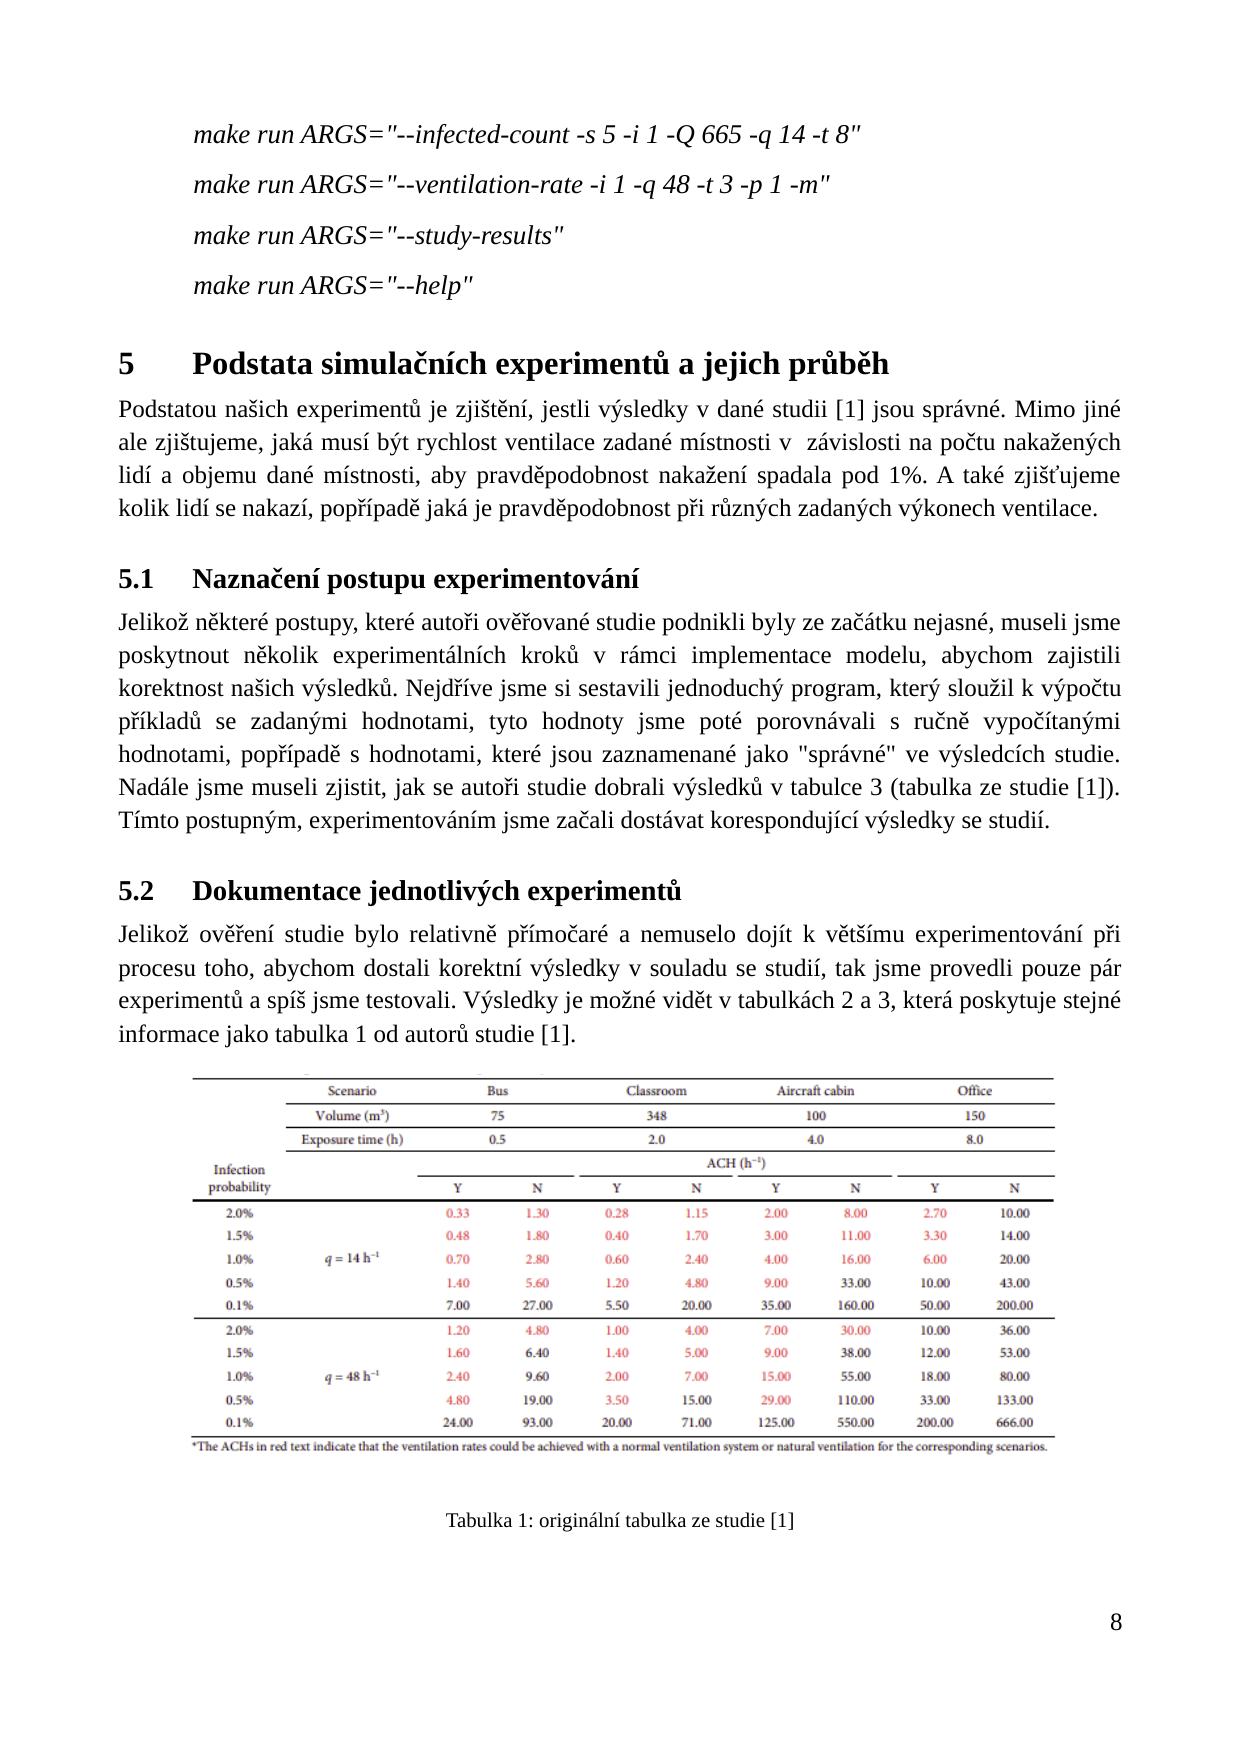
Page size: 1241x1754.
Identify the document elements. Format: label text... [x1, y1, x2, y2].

text make run ARGS="--infected-count -s 5 -i 1 -Q 665 -q 14 -t 8" [118, 118, 1122, 149]
text Podstatou našich experimentů je zjištění, jestli výsledky v dané studii [1] jsou správné. Mimo jiné ale zjištujeme, jaká musí být rychlost ventilace zadané místnosti v závislosti na počtu nakažených lidí a objemu dané místnosti, aby pravděpodobnost nakažení spadala pod 1%. A také zjišťujeme kolik lidí se nakazí, popřípadě jaká je pravděpodobnost při různých zadaných výkonech ventilace. [118, 394, 1122, 522]
picture [177, 1074, 1063, 1456]
subtitle Naznačení postupu experimentování [118, 562, 1122, 595]
text make run ARGS="--help" [118, 269, 1122, 300]
text Tabulka 1: originální tabulka ze studie [1] [118, 1508, 1122, 1532]
subtitle Podstata simulačních experimentů a jejich průběh [118, 344, 1122, 382]
text Jelikož některé postupy, které autoři ověřované studie podnikli byly ze začátku nejasné, museli jsme poskytnout několik experimentálních kroků v rámci implementace modelu, abychom zajistili korektnost našich výsledků. Nejdříve jsme si sestavili jednoduchý program, který sloužil k výpočtu příkladů se zadanými hodnotami, tyto hodnoty jsme poté porovnávali s ručně vypočítanými hodnotami, popřípadě s hodnotami, které jsou zaznamenané jako "správné" ve výsledcích studie. Nadále jsme museli zjistit, jak se autoři studie dobrali výsledků v tabulce 3 (tabulka ze studie [1]). Tímto postupným, experimentováním jsme začali dostávat korespondující výsledky se studií. [118, 607, 1122, 834]
text Jelikož ověření studie bylo relativně přímočaré a nemuselo dojít k většímu experimentování při procesu toho, abychom dostali korektní výsledky v souladu se studií, tak jsme provedli pouze pár experimentů a spíš jsme testovali. Výsledky je možné vidět v tabulkách 2 a 3, která poskytuje stejné informace jako tabulka 1 od autorů studie [1]. [118, 919, 1122, 1047]
subtitle Dokumentace jednotlivých experimentů [118, 874, 1122, 907]
text make run ARGS="--study-results" [118, 219, 1122, 250]
text make run ARGS="--ventilation-rate -i 1 -q 48 -t 3 -p 1 -m" [118, 168, 1122, 199]
